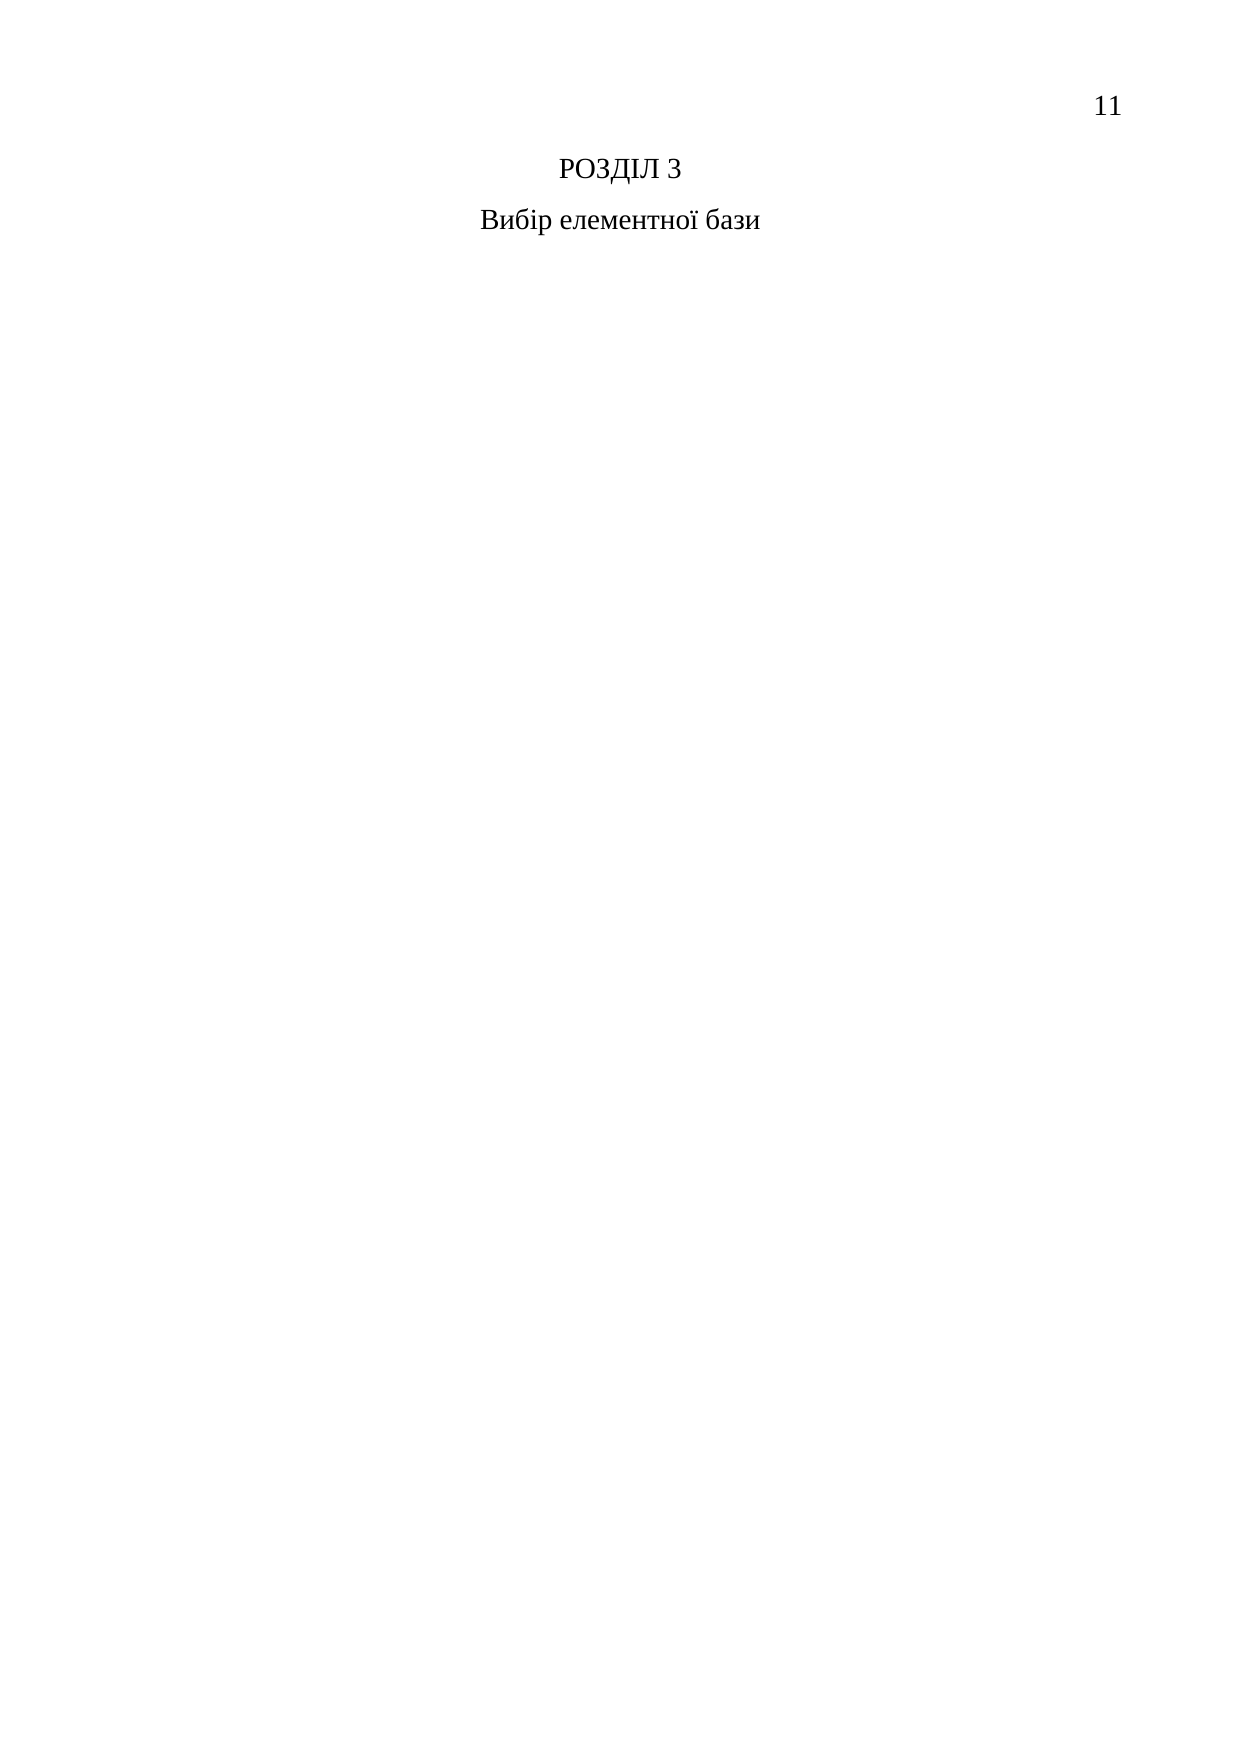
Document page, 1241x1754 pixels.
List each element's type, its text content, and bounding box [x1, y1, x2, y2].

text РОЗДІЛ 3 [118, 152, 1122, 185]
text Вибір елементної бази [118, 202, 1122, 235]
